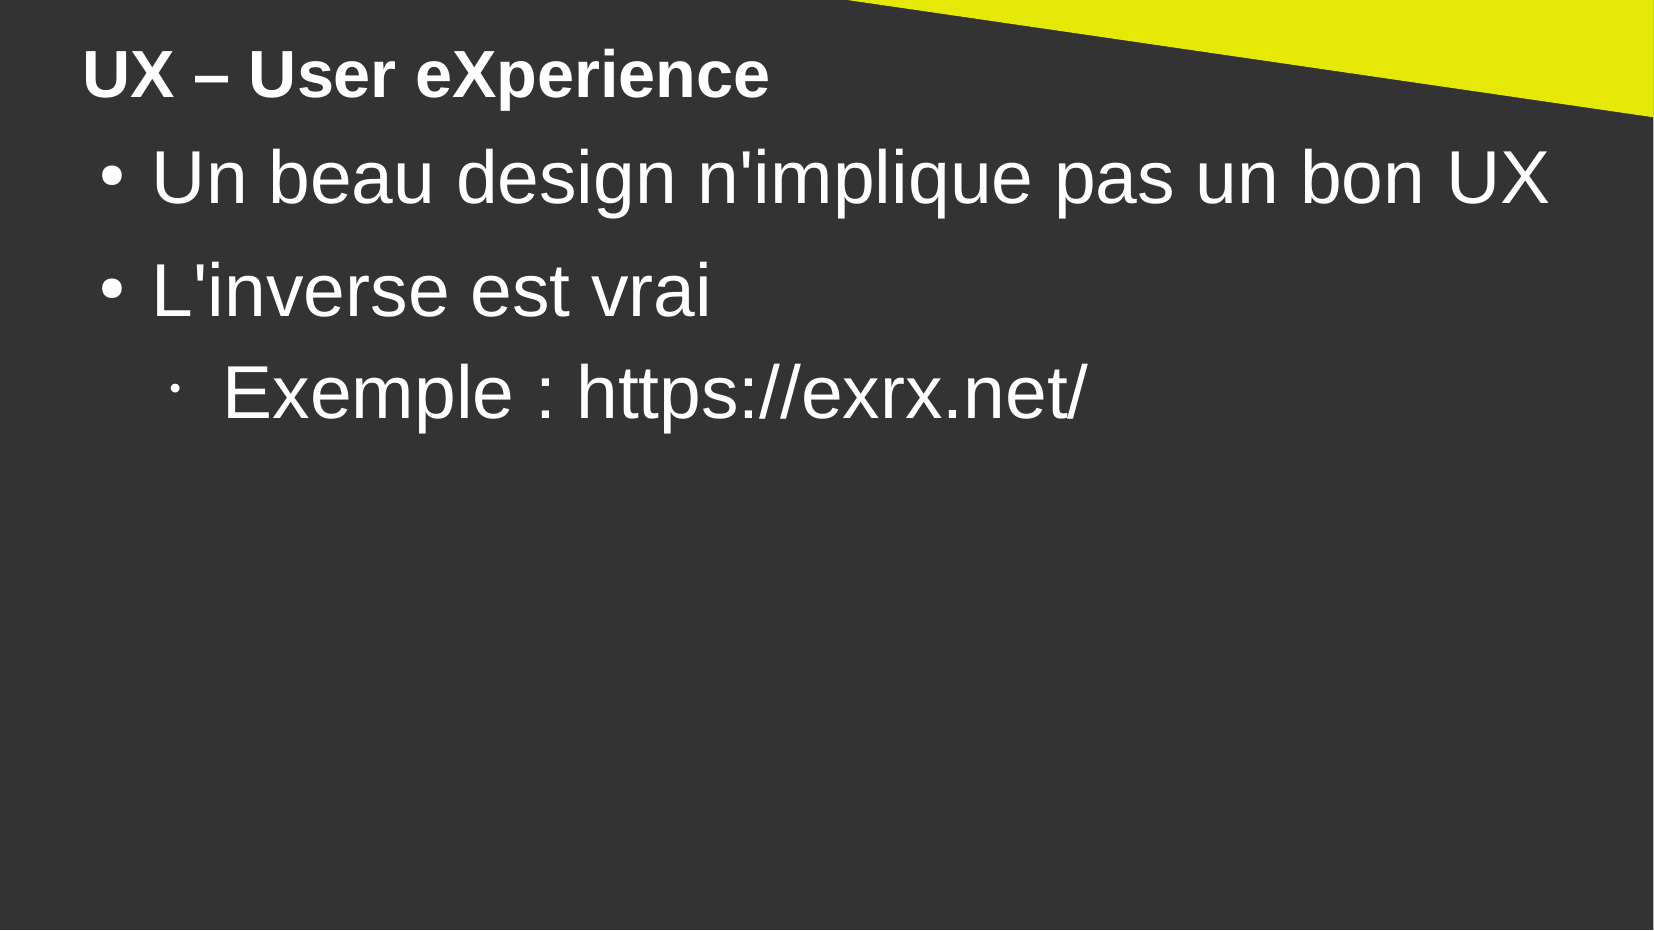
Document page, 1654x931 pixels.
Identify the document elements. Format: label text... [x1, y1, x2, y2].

list Un beau design n'implique pas un bon UX L'inverse est vrai Exemple : https://exrx.net/ [80, 135, 1620, 709]
text_box [847, 0, 1654, 118]
title UX – User eXperience [82, 37, 1571, 114]
